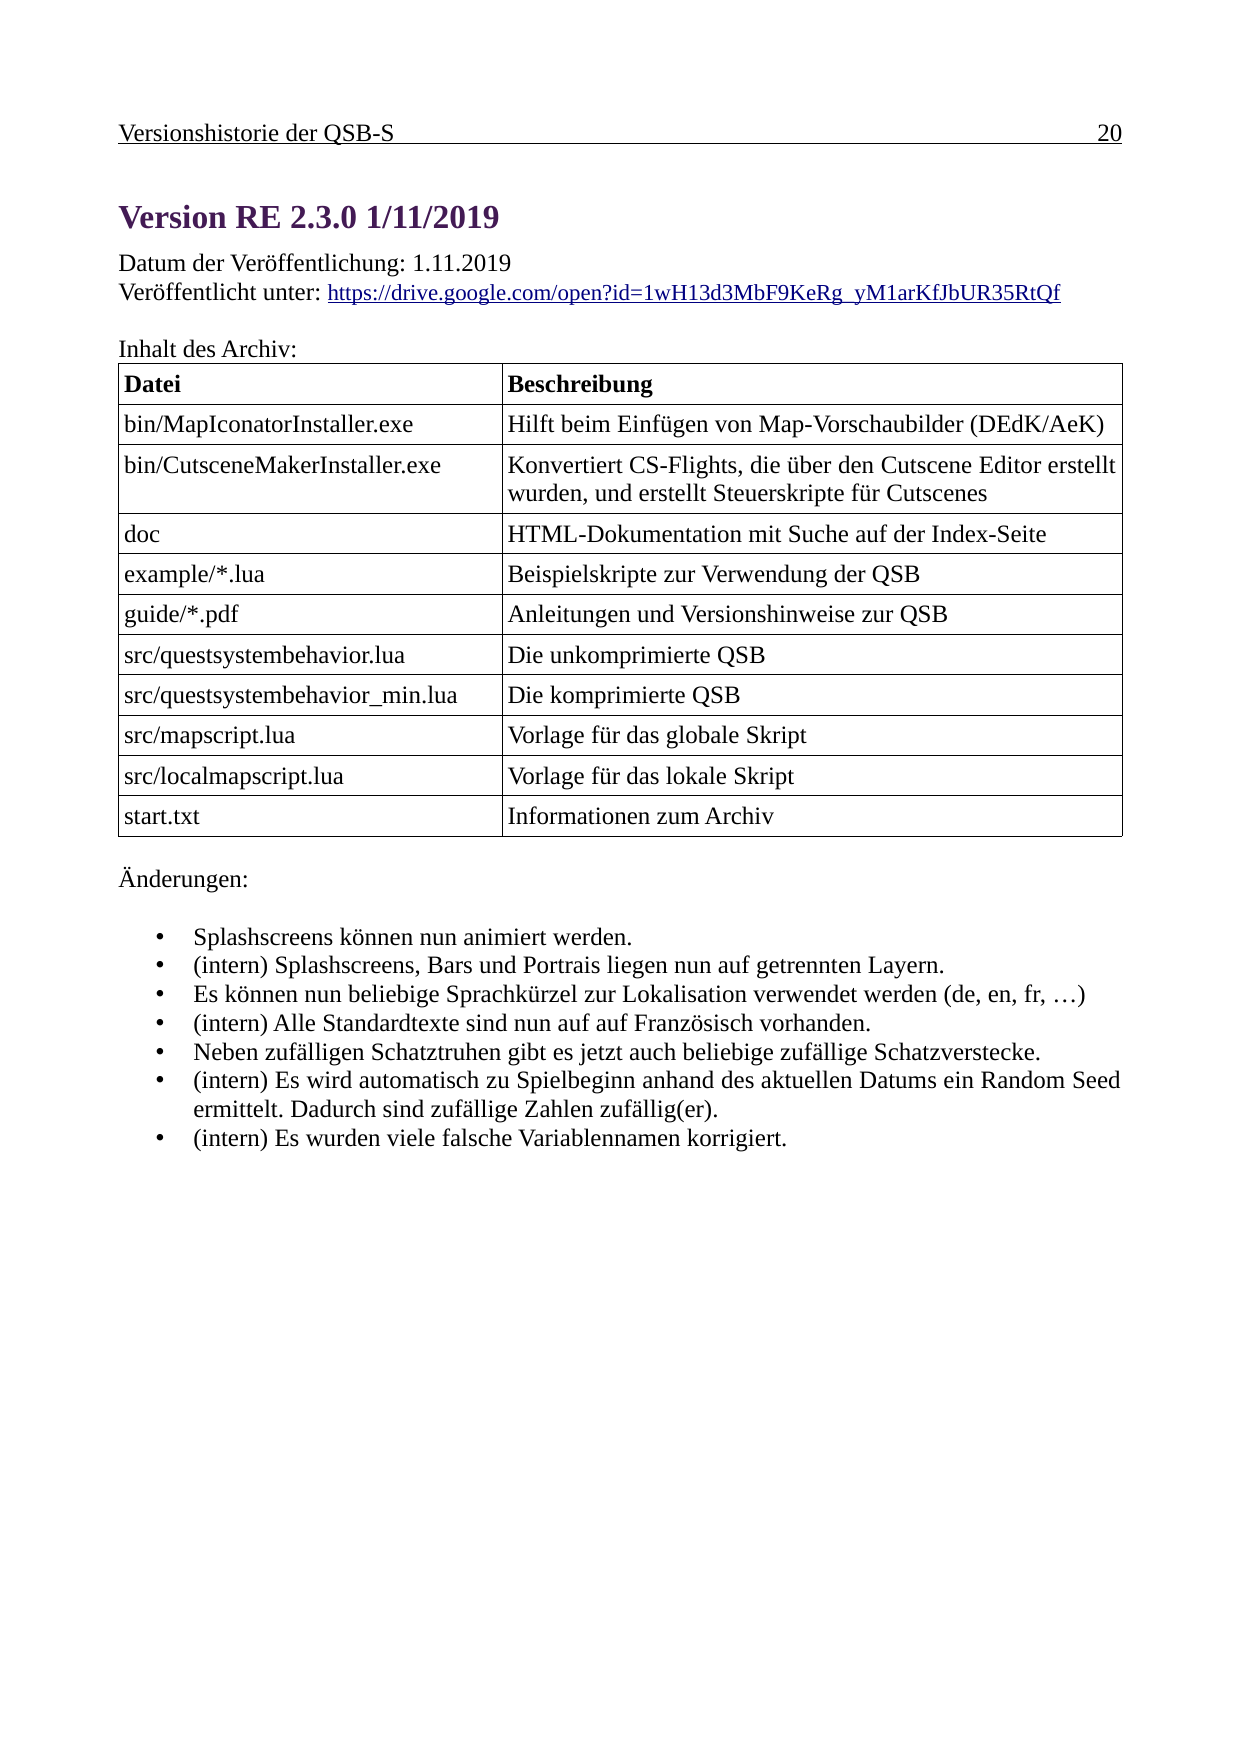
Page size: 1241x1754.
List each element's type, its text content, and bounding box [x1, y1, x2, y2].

table_cell Die komprimierte QSB [503, 675, 1122, 714]
list Splashscreens können nun animiert werden. [156, 922, 1122, 951]
table_cell bin/CutsceneMakerInstaller.exe [119, 445, 502, 513]
text Veröffentlicht unter: https://drive.google.com/open?id=1wH13d3MbF9KeRg_yM1arKfJbUR35RtQf [118, 277, 1122, 306]
text Datum der Veröffentlichung: 1.11.2019 [118, 248, 1122, 277]
list Es können nun beliebige Sprachkürzel zur Lokalisation verwendet werden (de, en, fr, …) [156, 979, 1122, 1008]
table_cell Hilft beim Einfügen von Map-Vorschaubilder (DEdK/AeK) [503, 405, 1122, 444]
text Inhalt des Archiv: [118, 334, 1122, 363]
table_cell Beispielskripte zur Verwendung der QSB [503, 554, 1122, 594]
table_header Datei [119, 364, 502, 404]
table_cell src/localmapscript.lua [119, 756, 502, 795]
table_cell Anleitungen und Versionshinweise zur QSB [503, 595, 1122, 634]
text Änderungen: [118, 864, 1122, 893]
list (intern) Splashscreens, Bars und Portrais liegen nun auf getrennten Layern. [156, 951, 1122, 979]
table_cell start.txt [119, 796, 502, 836]
table_cell Informationen zum Archiv [503, 796, 1122, 836]
table_cell bin/MapIconatorInstaller.exe [119, 405, 502, 444]
list (intern) Es wurden viele falsche Variablennamen korrigiert. [156, 1123, 1122, 1152]
list Neben zufälligen Schatztruhen gibt es jetzt auch beliebige zufällige Schatzverstecke. [156, 1037, 1122, 1066]
table_cell Vorlage für das globale Skript [503, 716, 1122, 755]
table_cell HTML-Dokumentation mit Suche auf der Index-Seite [503, 514, 1122, 553]
table_cell Die unkomprimierte QSB [503, 635, 1122, 674]
table_cell src/questsystembehavior_min.lua [119, 675, 502, 714]
table_header Beschreibung [503, 364, 1122, 404]
table_cell src/questsystembehavior.lua [119, 635, 502, 674]
subtitle Version RE 2.3.0 1/11/2019 [118, 197, 1122, 236]
table_cell example/*.lua [119, 554, 502, 594]
table_cell doc [119, 514, 502, 553]
table_cell src/mapscript.lua [119, 716, 502, 755]
table_cell Konvertiert CS-Flights, die über den Cutscene Editor erstellt wurden, und erstellt Steuerskripte für Cutscenes [503, 445, 1122, 513]
table_cell Vorlage für das lokale Skript [503, 756, 1122, 795]
table_cell guide/*.pdf [119, 595, 502, 634]
list (intern) Alle Standardtexte sind nun auf auf Französisch vorhanden. [156, 1008, 1122, 1037]
list (intern) Es wird automatisch zu Spielbeginn anhand des aktuellen Datums ein Random Seed ermittelt. Dadurch sind zufällige Zahlen zufällig(er). [156, 1066, 1122, 1123]
